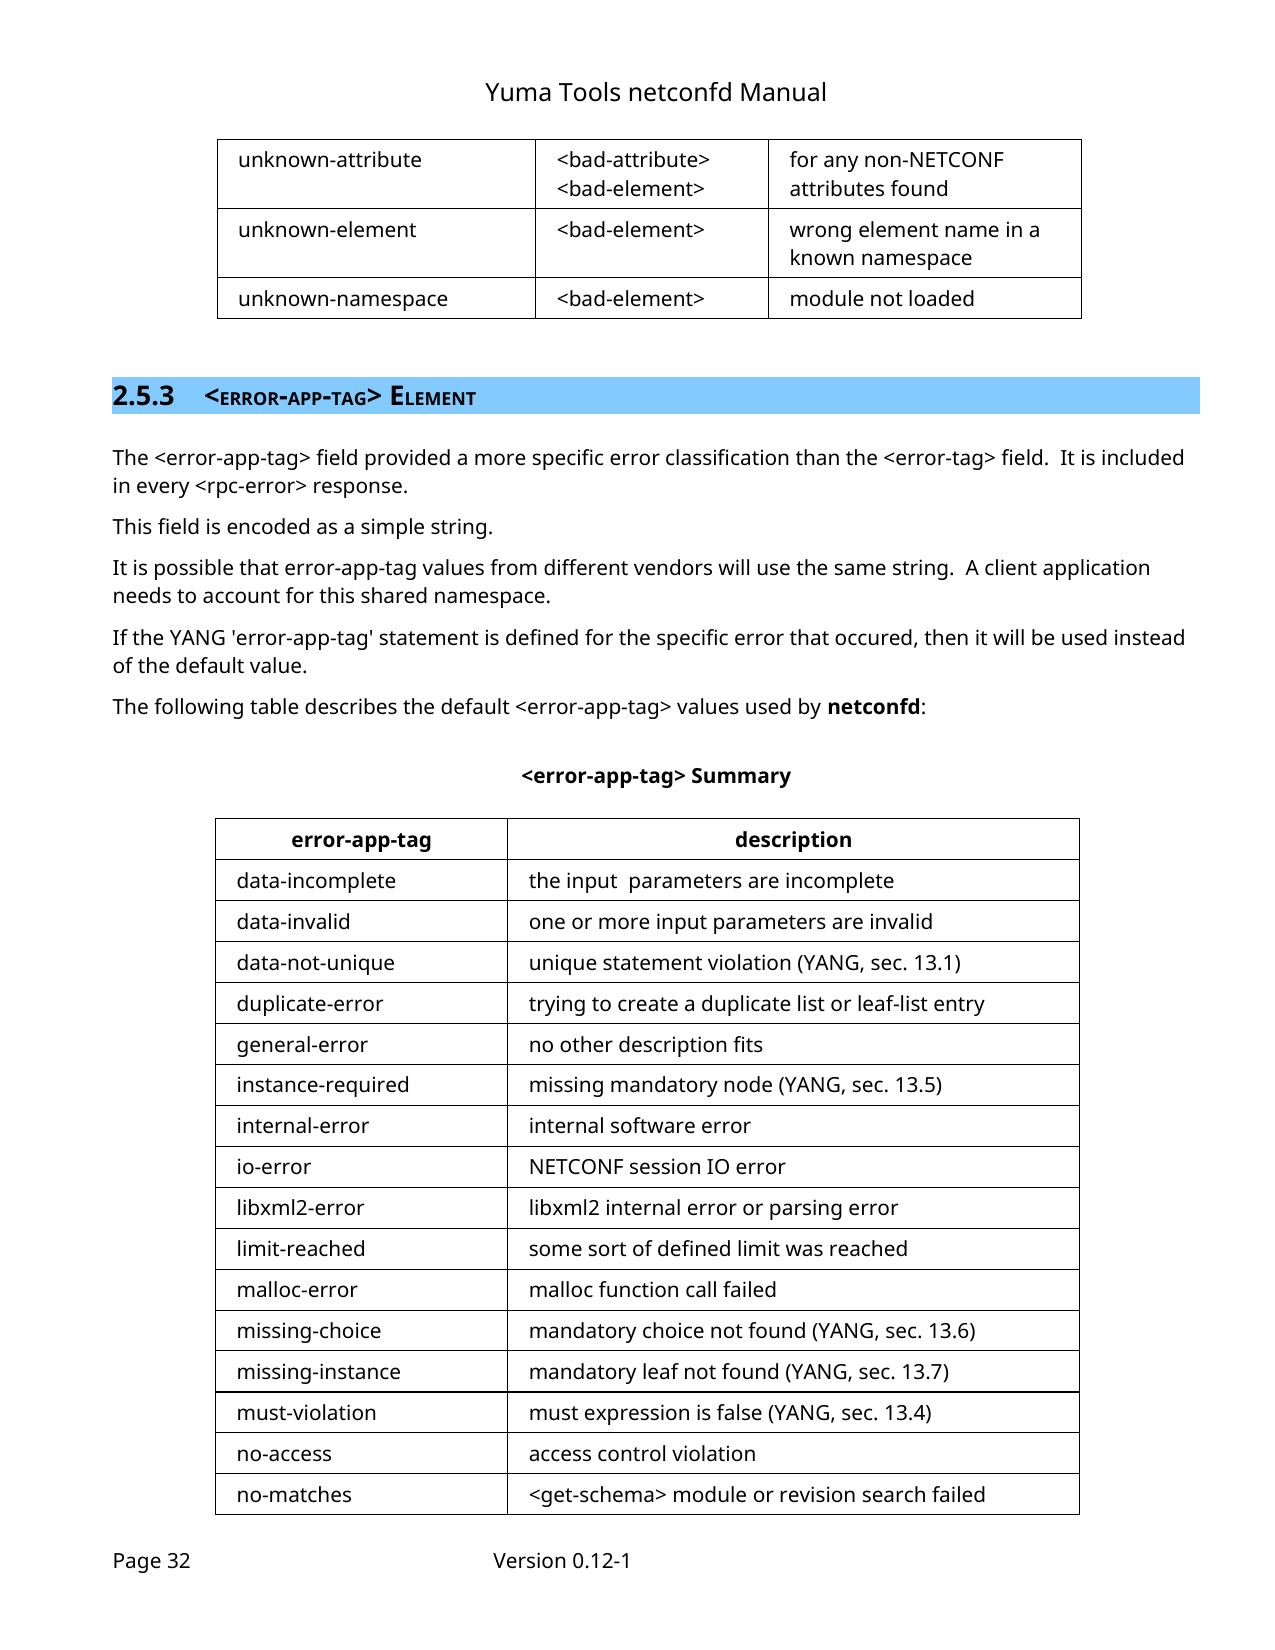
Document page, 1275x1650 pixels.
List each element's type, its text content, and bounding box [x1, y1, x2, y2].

text The <error-app-tag> field provided a more specific error classification than the <error-tag> field. It is included in every <rpc-error> response. [112, 443, 1200, 500]
table_cell data-not-unique [216, 942, 507, 982]
table_cell general-error [216, 1024, 507, 1064]
table_cell missing-instance [216, 1351, 507, 1391]
table_cell limit-reached [216, 1229, 507, 1268]
table_cell mandatory leaf not found (YANG, sec. 13.7) [508, 1351, 1079, 1391]
table_cell internal software error [508, 1106, 1079, 1146]
table_cell <get-schema> module or revision search failed [508, 1474, 1079, 1514]
table_cell no-access [216, 1433, 507, 1473]
text This field is encoded as a simple string. [112, 512, 1200, 541]
table_cell one or more input parameters are invalid [508, 901, 1079, 941]
table_cell <bad-element> [536, 209, 768, 277]
table_cell libxml2-error [216, 1188, 507, 1228]
text The following table describes the default <error-app-tag> values used by netconfd: [112, 692, 1200, 720]
table_cell duplicate-error [216, 983, 507, 1023]
table_cell instance-required [216, 1065, 507, 1105]
table_cell unique statement violation (YANG, sec. 13.1) [508, 942, 1079, 982]
table_cell must expression is false (YANG, sec. 13.4) [508, 1393, 1079, 1432]
table_cell module not loaded [769, 278, 1081, 318]
table_cell <bad-attribute> <bad-element> [536, 140, 768, 208]
table_cell <bad-element> [536, 278, 768, 318]
table_cell trying to create a duplicate list or leaf-list entry [508, 983, 1079, 1023]
table_cell access control violation [508, 1433, 1079, 1473]
table_cell unknown-namespace [218, 278, 535, 318]
table_cell for any non-NETCONF attributes found [769, 140, 1081, 208]
table_cell malloc-error [216, 1270, 507, 1309]
subtitle <error-app-tag> Element [112, 377, 1200, 414]
table_cell NETCONF session IO error [508, 1147, 1079, 1187]
table_cell data-incomplete [216, 860, 507, 900]
table_header error-app-tag [216, 819, 507, 859]
table_cell libxml2 internal error or parsing error [508, 1188, 1079, 1228]
table_cell no other description fits [508, 1024, 1079, 1064]
table_cell some sort of defined limit was reached [508, 1229, 1079, 1268]
table_header description [508, 819, 1079, 859]
table_cell must-violation [216, 1393, 507, 1432]
table_cell unknown-attribute [218, 140, 535, 208]
table_cell wrong element name in a known namespace [769, 209, 1081, 277]
table_cell io-error [216, 1147, 507, 1187]
table_cell missing mandatory node (YANG, sec. 13.5) [508, 1065, 1079, 1105]
table_cell the input parameters are incomplete [508, 860, 1079, 900]
table_cell mandatory choice not found (YANG, sec. 13.6) [508, 1311, 1079, 1350]
table_cell malloc function call failed [508, 1270, 1079, 1309]
table_cell unknown-element [218, 209, 535, 277]
table_cell no-matches [216, 1474, 507, 1514]
text It is possible that error-app-tag values from different vendors will use the same string. A client application needs to account for this shared namespace. [112, 553, 1200, 610]
text If the YANG 'error-app-tag' statement is defined for the specific error that occured, then it will be used instead of the default value. [112, 623, 1200, 679]
table_cell internal-error [216, 1106, 507, 1146]
table_cell data-invalid [216, 901, 507, 941]
table_cell missing-choice [216, 1311, 507, 1350]
subtitle <error-app-tag> Summary [127, 761, 1185, 790]
